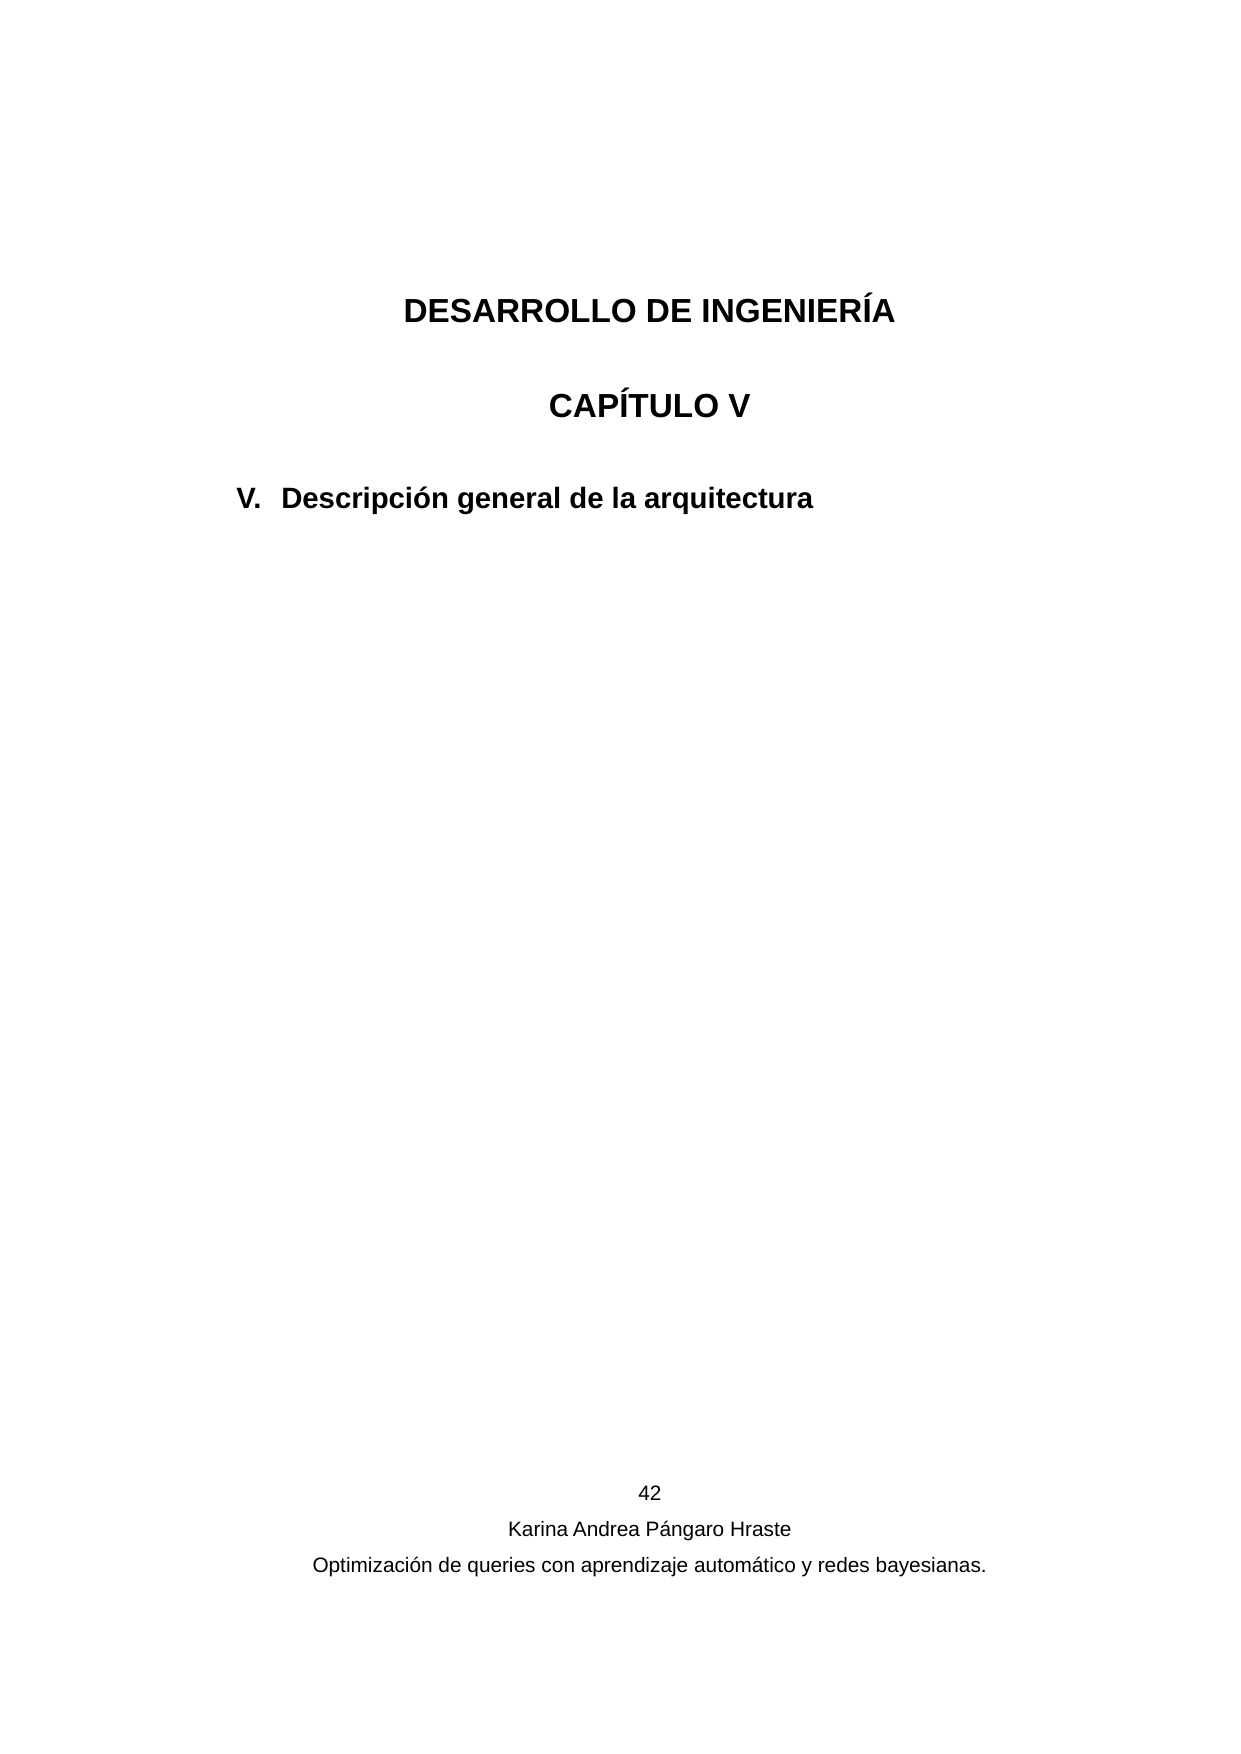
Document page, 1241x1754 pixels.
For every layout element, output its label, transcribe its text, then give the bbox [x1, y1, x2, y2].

subtitle DESARROLLO DE INGENIERÍA [236, 291, 1063, 329]
subtitle Descripción general de la arquitectura [236, 481, 1063, 514]
subtitle CAPÍTULO V [236, 386, 1063, 424]
